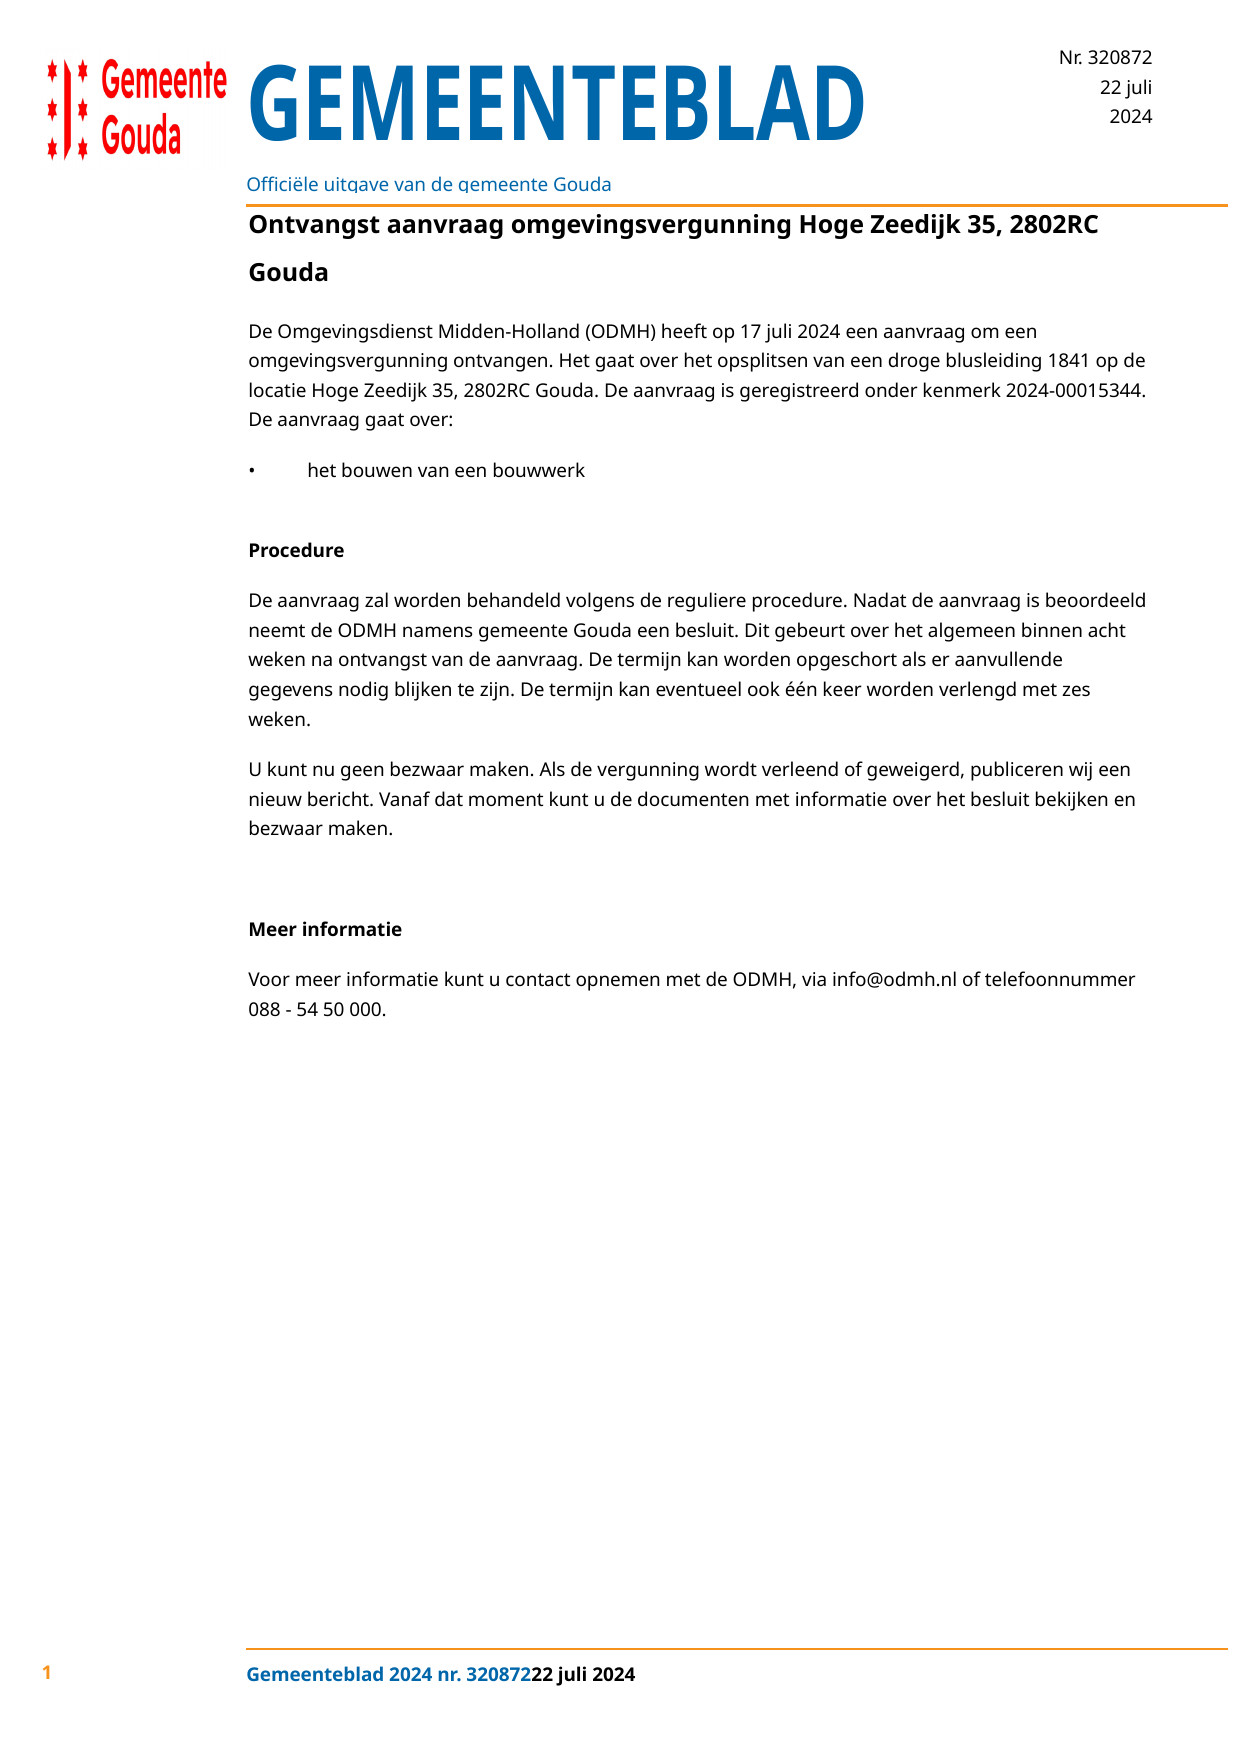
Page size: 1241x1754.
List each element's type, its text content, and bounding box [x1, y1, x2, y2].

text Procedure [248, 537, 1152, 563]
list het bouwen van een bouwwerk [248, 457, 1152, 483]
text De Omgevingsdienst Midden-Holland (ODMH) heeft op 17 juli 2024 een aanvraag om een omgevingsvergunning ontvangen. Het gaat over het opsplitsen van een droge blusleiding 1841 op de locatie Hoge Zeedijk 35, 2802RC Gouda. De aanvraag is geregistreerd onder kenmerk 2024-00015344. De aanvraag gaat over: [248, 318, 1152, 432]
text Voor meer informatie kunt u contact opnemen met de ODMH, via info@odmh.nl of telefoonnummer 088 - 54 50 000. [248, 967, 1152, 1022]
text U kunt nu geen bezwaar maken. Als de vergunning wordt verleend of geweigerd, publiceren wij een nieuw bericht. Vanaf dat moment kunt u de documenten met informatie over het besluit bekijken en bezwaar maken. [248, 756, 1152, 841]
picture [41, 47, 231, 172]
text Ontvangst aanvraag omgevingsvergunning Hoge Zeedijk 35, 2802RC Gouda [248, 207, 1152, 288]
text Meer informatie [248, 916, 1152, 942]
text De aanvraag zal worden behandeld volgens de reguliere procedure. Nadat de aanvraag is beoordeeld neemt de ODMH namens gemeente Gouda een besluit. Dit gebeurt over het algemeen binnen acht weken na ontvangst van de aanvraag. De termijn kan worden opgeschort als er aanvullende gegevens nodig blijken te zijn. De termijn kan eventueel ook één keer worden verlengd met zes weken. [248, 587, 1152, 732]
